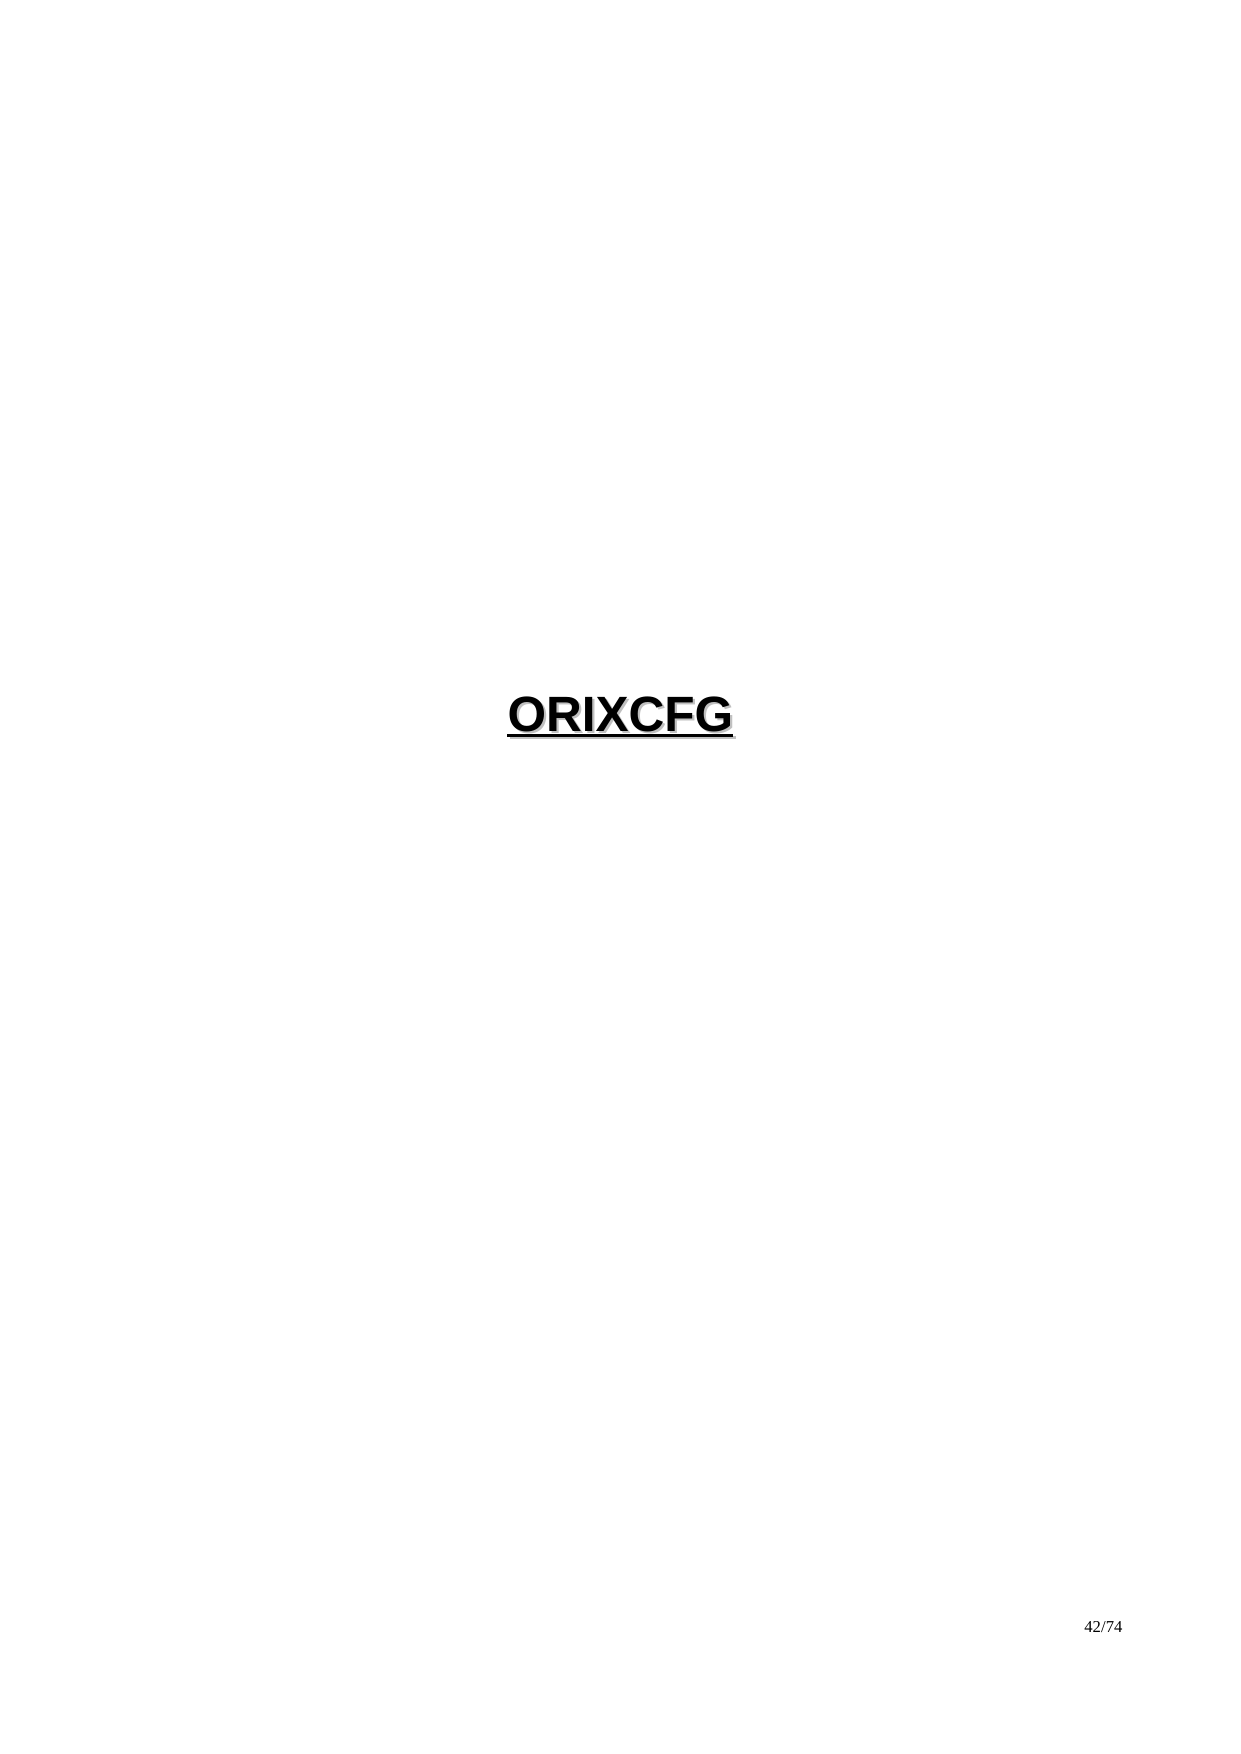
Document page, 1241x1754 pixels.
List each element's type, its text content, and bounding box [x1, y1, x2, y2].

subtitle ORIXCFG [118, 684, 1122, 742]
